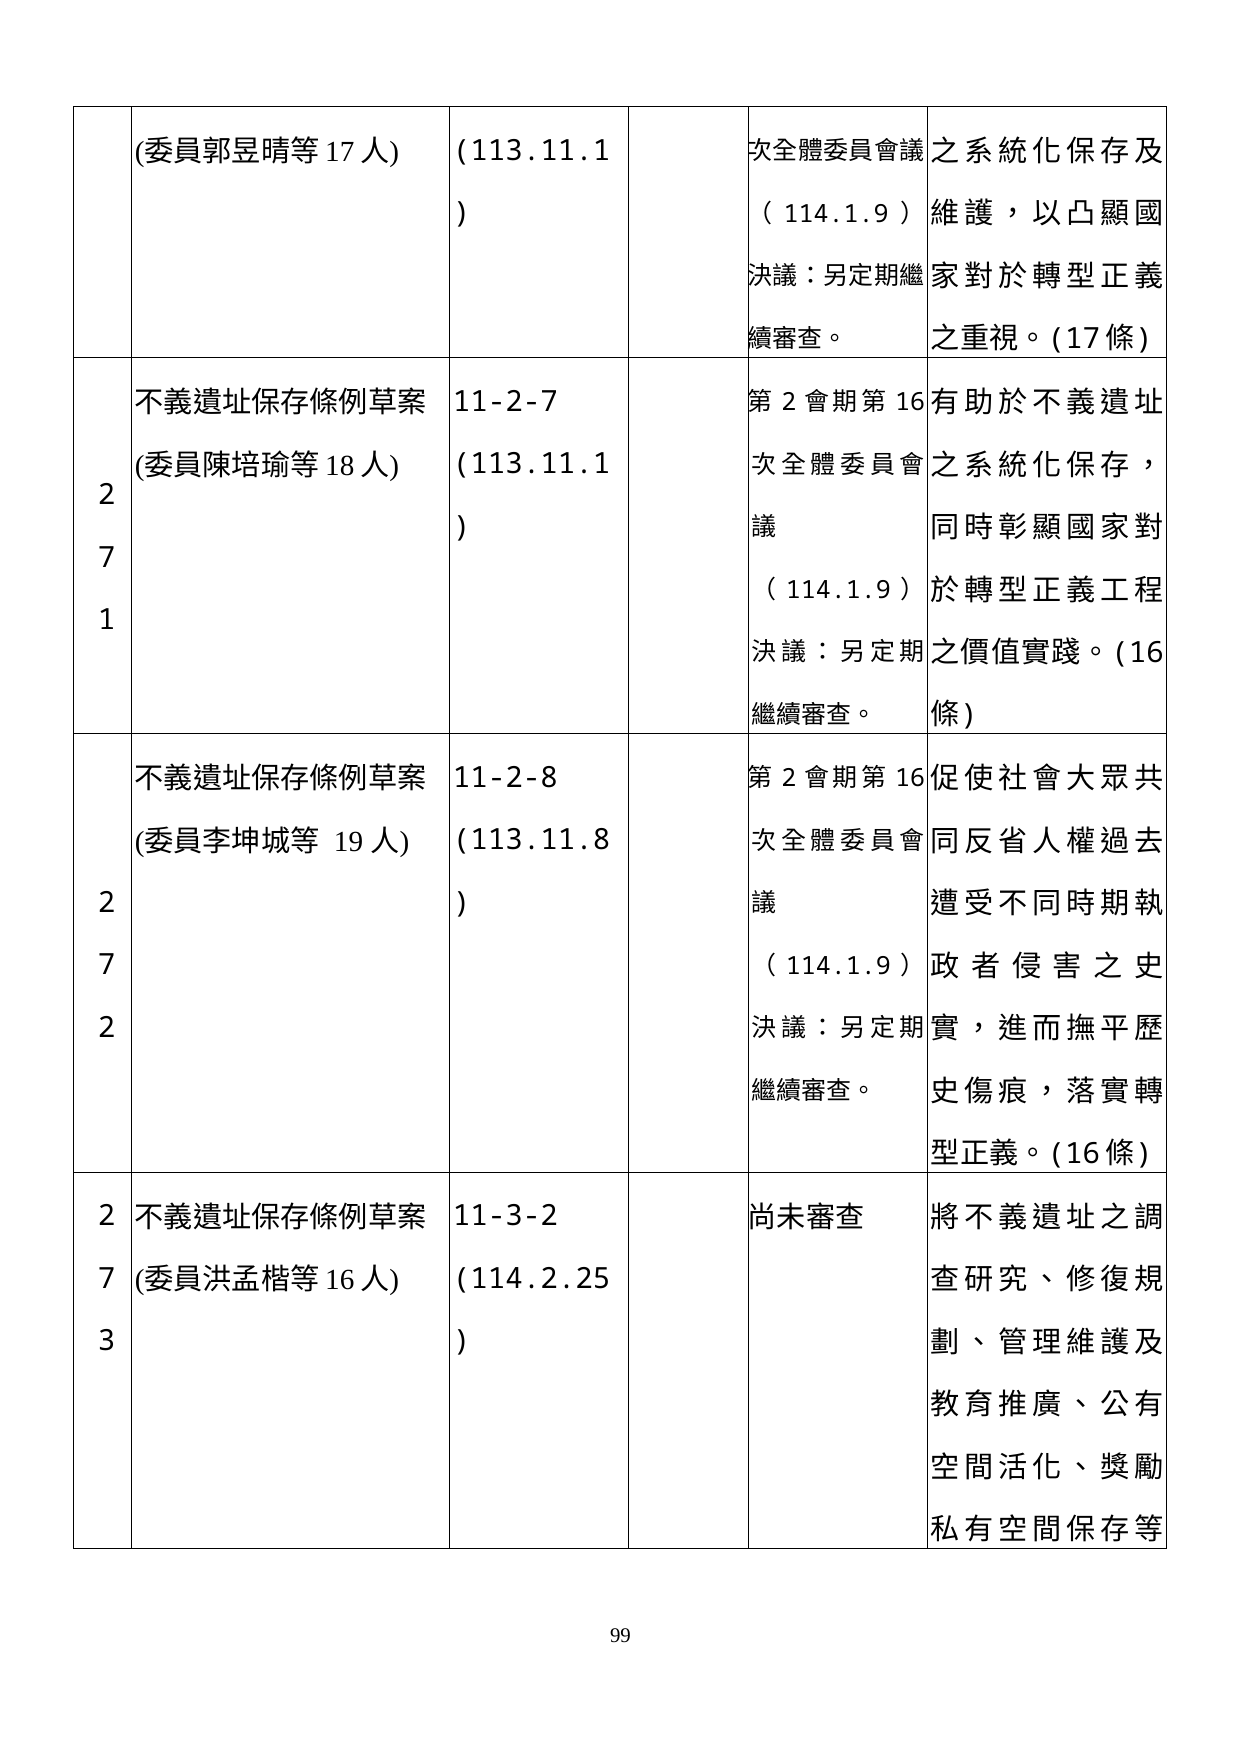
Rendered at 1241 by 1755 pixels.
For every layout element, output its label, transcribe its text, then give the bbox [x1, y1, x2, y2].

table_cell 不義遺址保存條例草案 (委員陳培瑜等18人) [132, 358, 449, 733]
table_cell [629, 734, 748, 1172]
table_cell 11-2-8 (113.11.8) [450, 734, 628, 1172]
table_cell 11-2-7 (113.11.1) [450, 358, 628, 733]
table_cell 促使社會大眾共同反省人權過去遭受不同時期執政者侵害之史實，進而撫平歷史傷痕，落實轉型正義。(16條) [928, 734, 1166, 1172]
table_cell 次全體委員會議（114.1.9）決議：另定期繼續審查。 [749, 107, 927, 357]
table_cell 有助於不義遺址之系統化保存，同時彰顯國家對於轉型正義工程之價值實踐。(16條) [928, 358, 1166, 733]
table_cell [74, 358, 131, 733]
table_cell [629, 1173, 748, 1548]
table_cell [74, 734, 131, 1172]
table_cell 不義遺址保存條例草案 (委員李坤城等 19 人) [132, 734, 449, 1172]
table_cell 第2會期第16次全體委員會議（114.1.9）決議：另定期繼續審查。 [749, 734, 927, 1172]
table_cell 11-3-2 (114.2.25) [450, 1173, 628, 1548]
table_cell [74, 1173, 131, 1548]
table_cell 不義遺址保存條例草案 (委員洪孟楷等16人) [132, 1173, 449, 1548]
table_cell [74, 107, 131, 357]
table_cell [629, 107, 748, 357]
table_cell (113.11.1) [450, 107, 628, 357]
table_cell 第2會期第16次全體委員會議（114.1.9）決議：另定期繼續審查。 [749, 358, 927, 733]
table_cell 之系統化保存及維護，以凸顯國家對於轉型正義之重視。(17條) [928, 107, 1166, 357]
table_cell [629, 358, 748, 733]
table_cell 尚未審查 [749, 1173, 927, 1548]
table_cell 將不義遺址之調查研究、修復規劃、管理維護及教育推廣、公有空間活化、獎勵私有空間保存等 [928, 1173, 1166, 1548]
table_cell (委員郭昱晴等17人) [132, 107, 449, 357]
